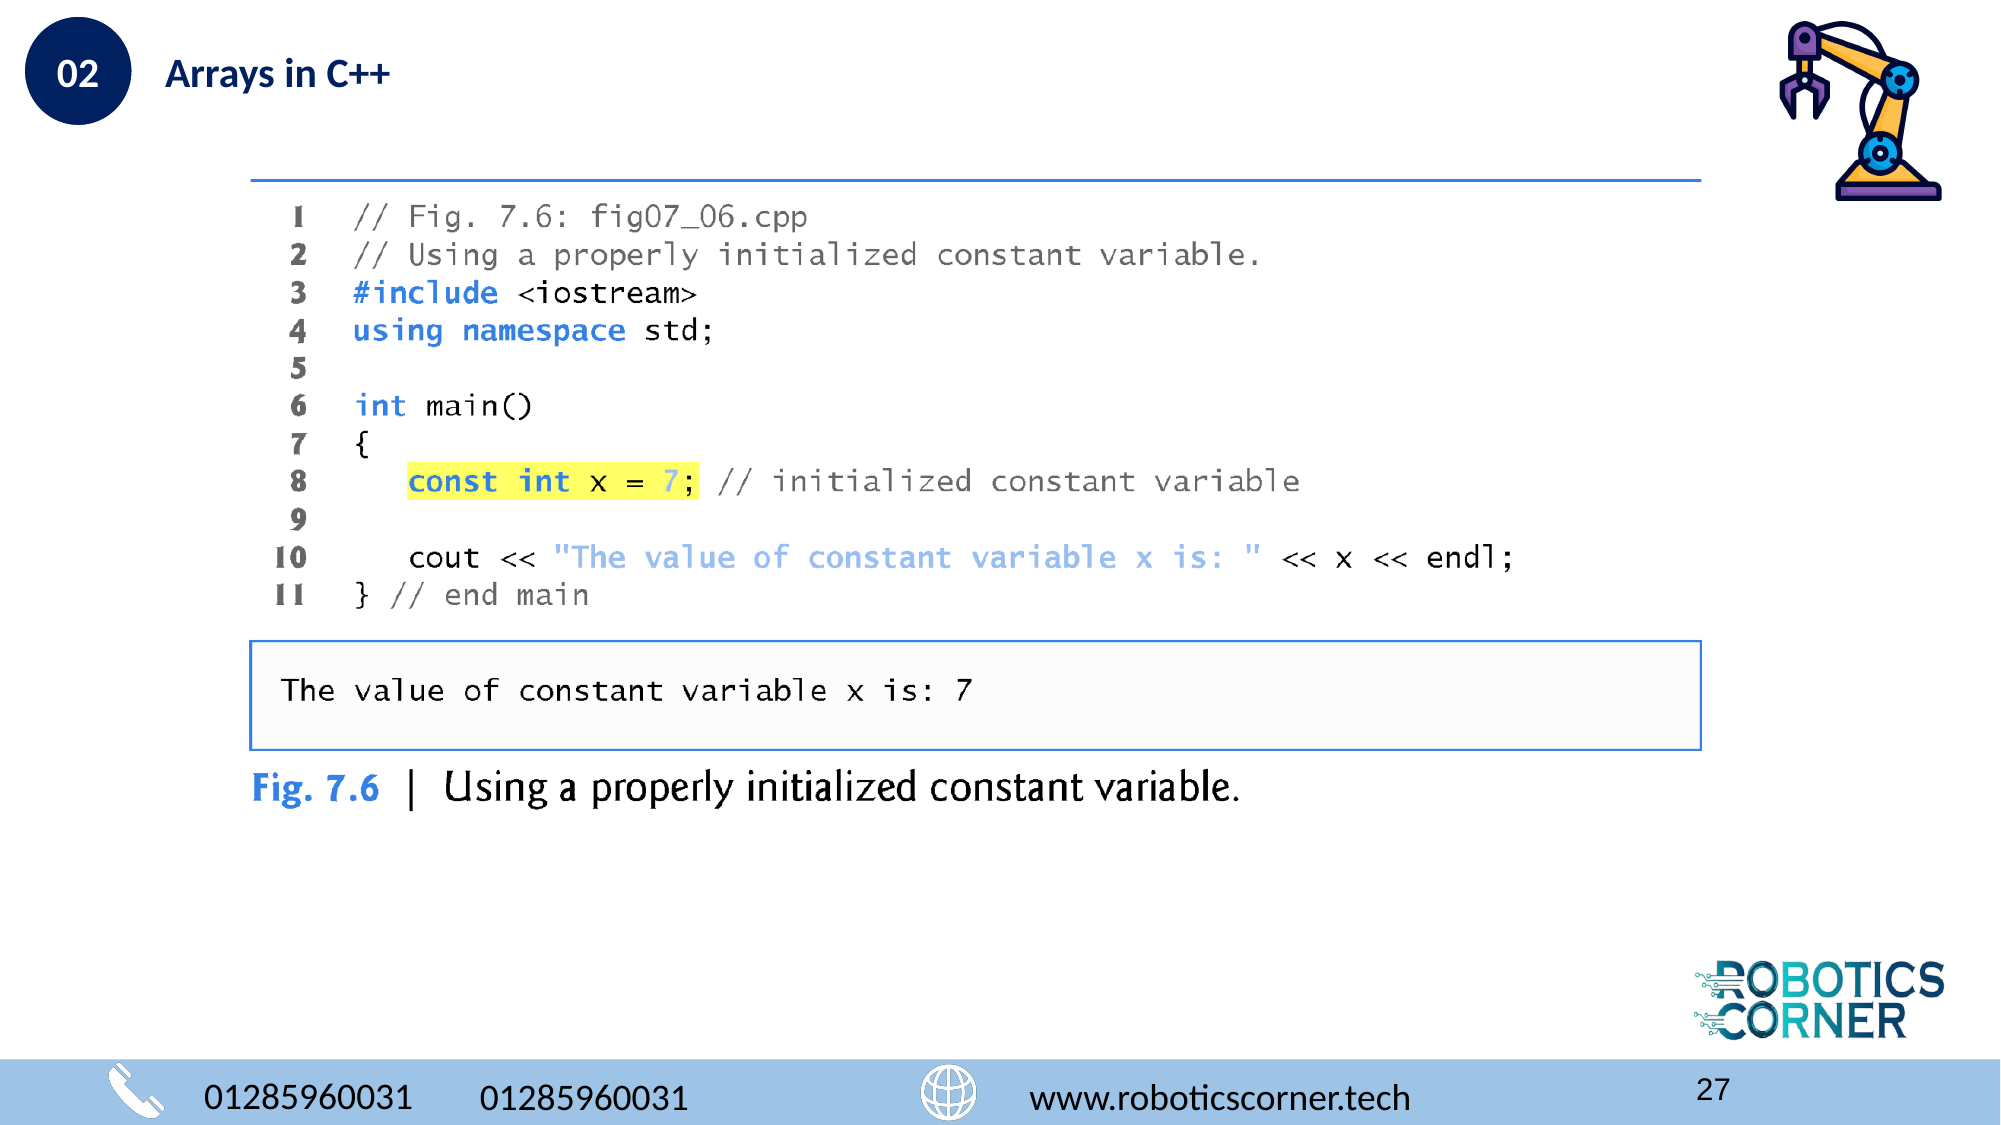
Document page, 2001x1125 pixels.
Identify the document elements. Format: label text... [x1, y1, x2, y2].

picture [24, 21, 1953, 1125]
text_box 02 [22, 14, 134, 128]
text_box [1681, 1065, 1861, 1115]
text_box Arrays in C++ [150, 38, 622, 103]
